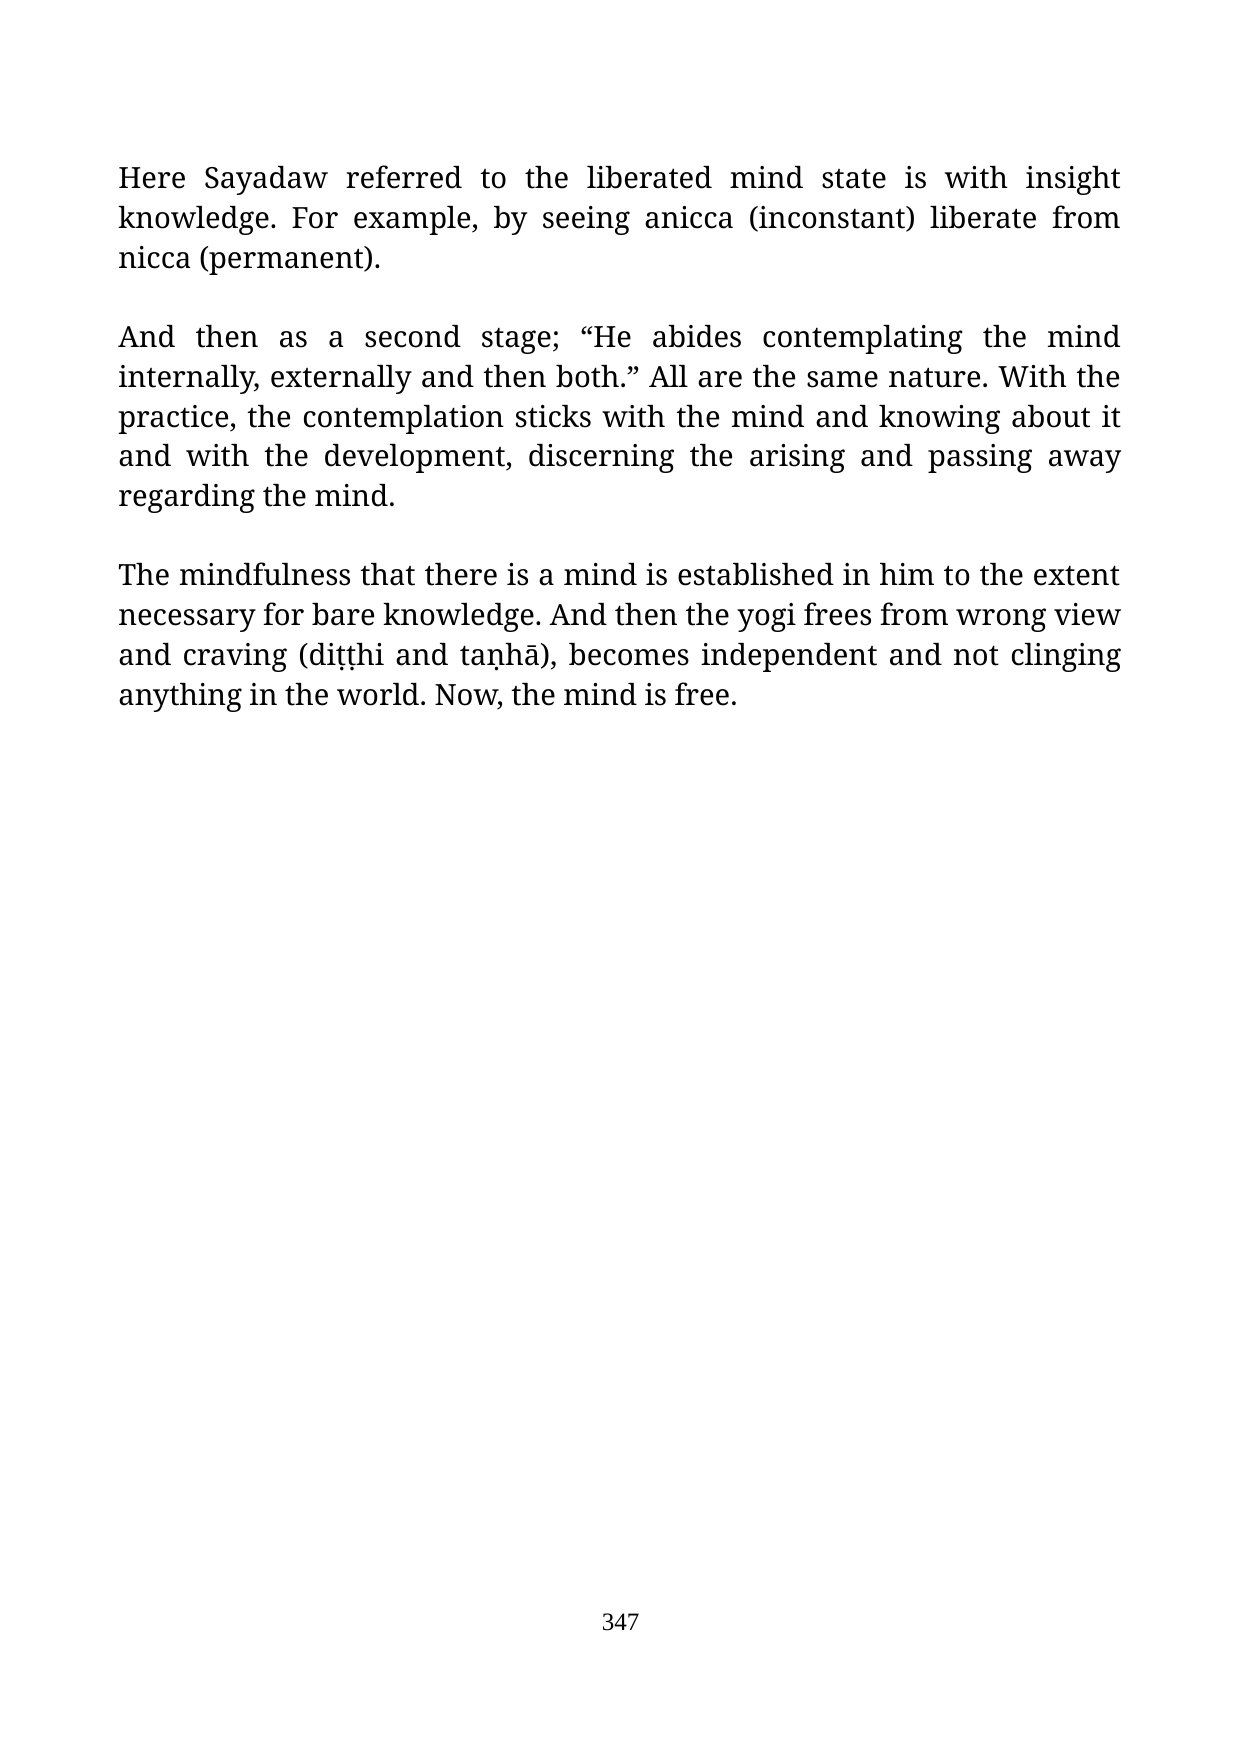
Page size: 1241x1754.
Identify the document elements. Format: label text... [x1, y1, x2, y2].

text Here Sayadaw referred to the liberated mind state is with insight knowledge. For example, by seeing anicca (inconstant) liberate from nicca (permanent). And then as a second stage; “He abides contemplating the mind internally, externally and then both.” All are the same nature. With the practice, the contemplation sticks with the mind and knowing about it and with the development, discerning the arising and passing away regarding the mind. The mindfulness that there is a mind is established in him to the extent necessary for bare knowledge. And then the yogi frees from wrong view and craving (diṭṭhi and taṇhā), becomes independent and not clinging anything in the world. Now, the mind is free. [118, 118, 1122, 713]
